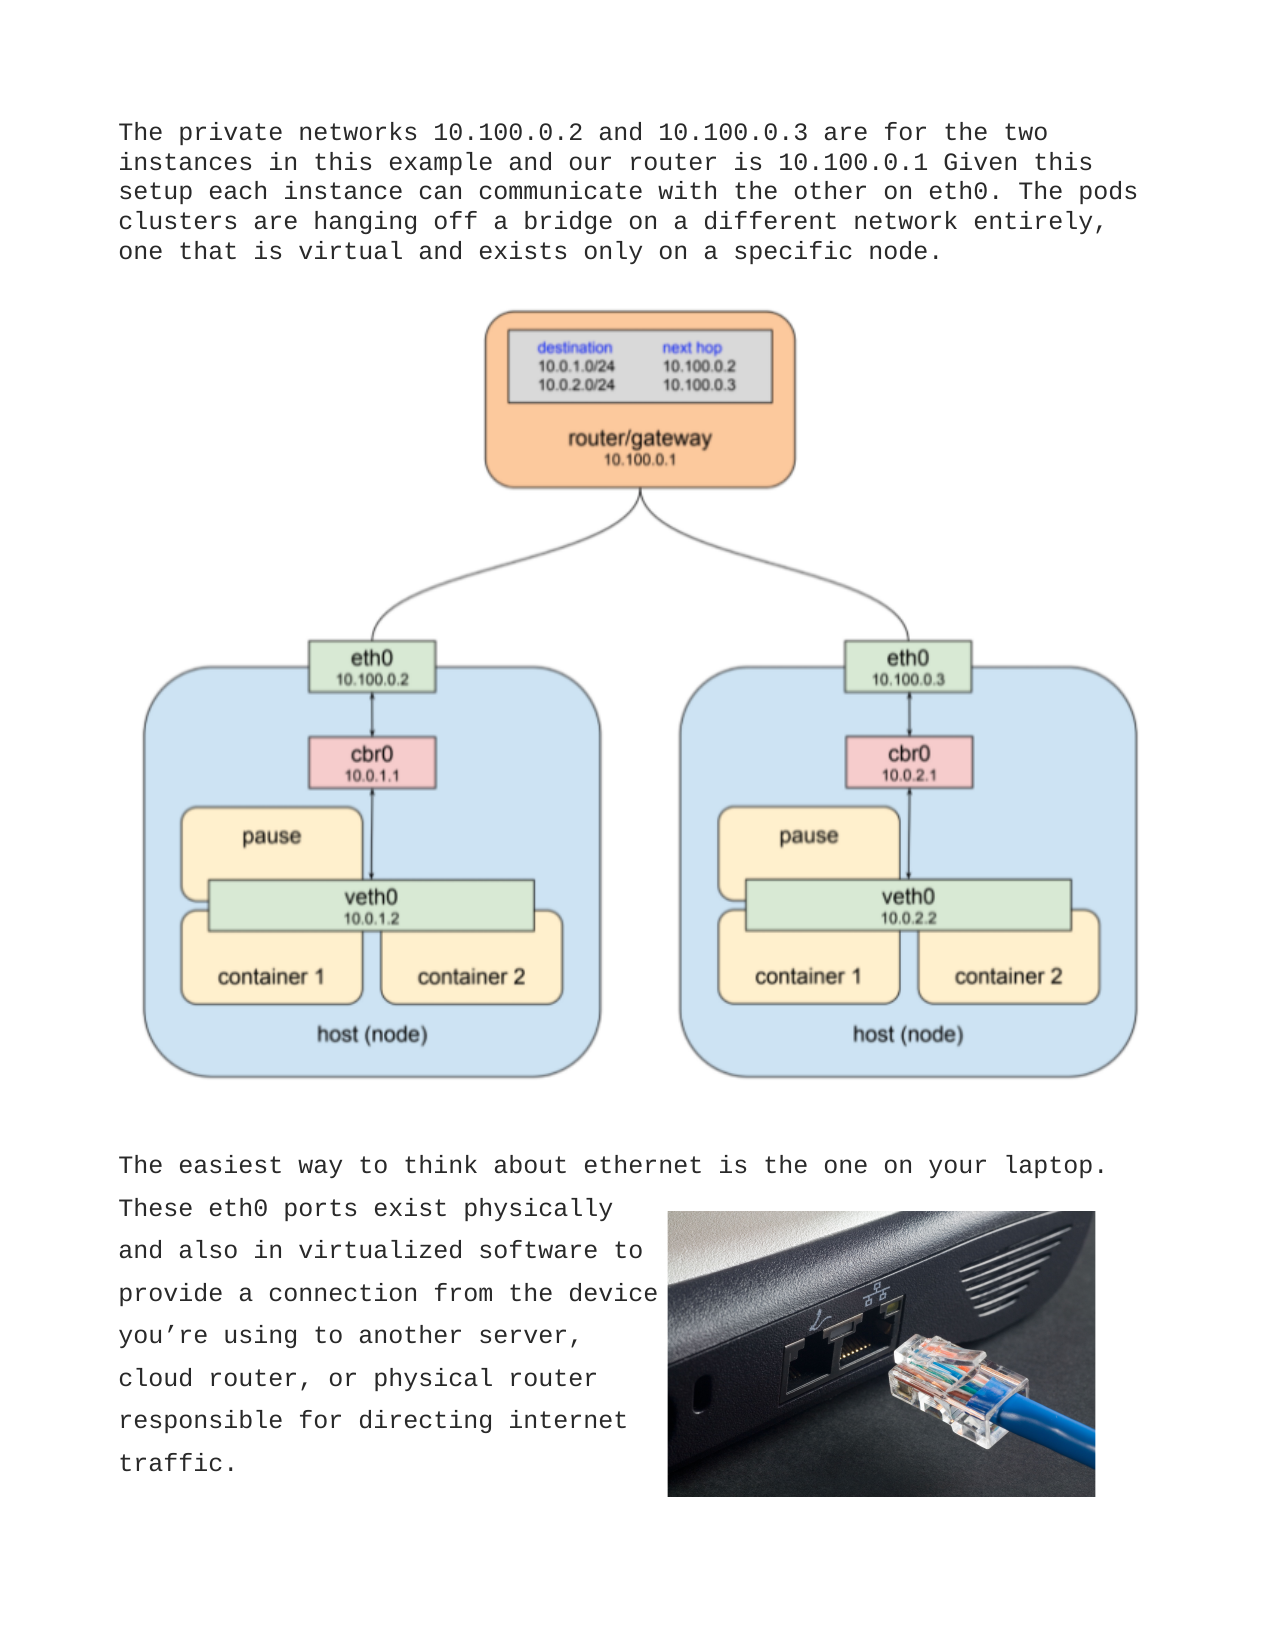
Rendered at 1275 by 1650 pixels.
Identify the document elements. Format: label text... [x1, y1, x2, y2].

text [118, 267, 1157, 304]
text The easiest way to think about ethernet is the one on your laptop. These eth0 ports exist physically and also in virtualized software to provide a connection from the device you’re using to another server, cloud router, or physical router responsible for directing internet traffic. [118, 1109, 1157, 1211]
picture [118, 304, 1157, 1109]
picture [667, 1211, 1096, 1497]
text The private networks 10.100.0.2 and 10.100.0.3 are for the two instances in this example and our router is 10.100.0.1 Given this setup each instance can communicate with the other on eth0. The pods clusters are hanging off a bridge on a different network entirely, one that is virtual and exists only on a specific node. [118, 118, 1157, 267]
